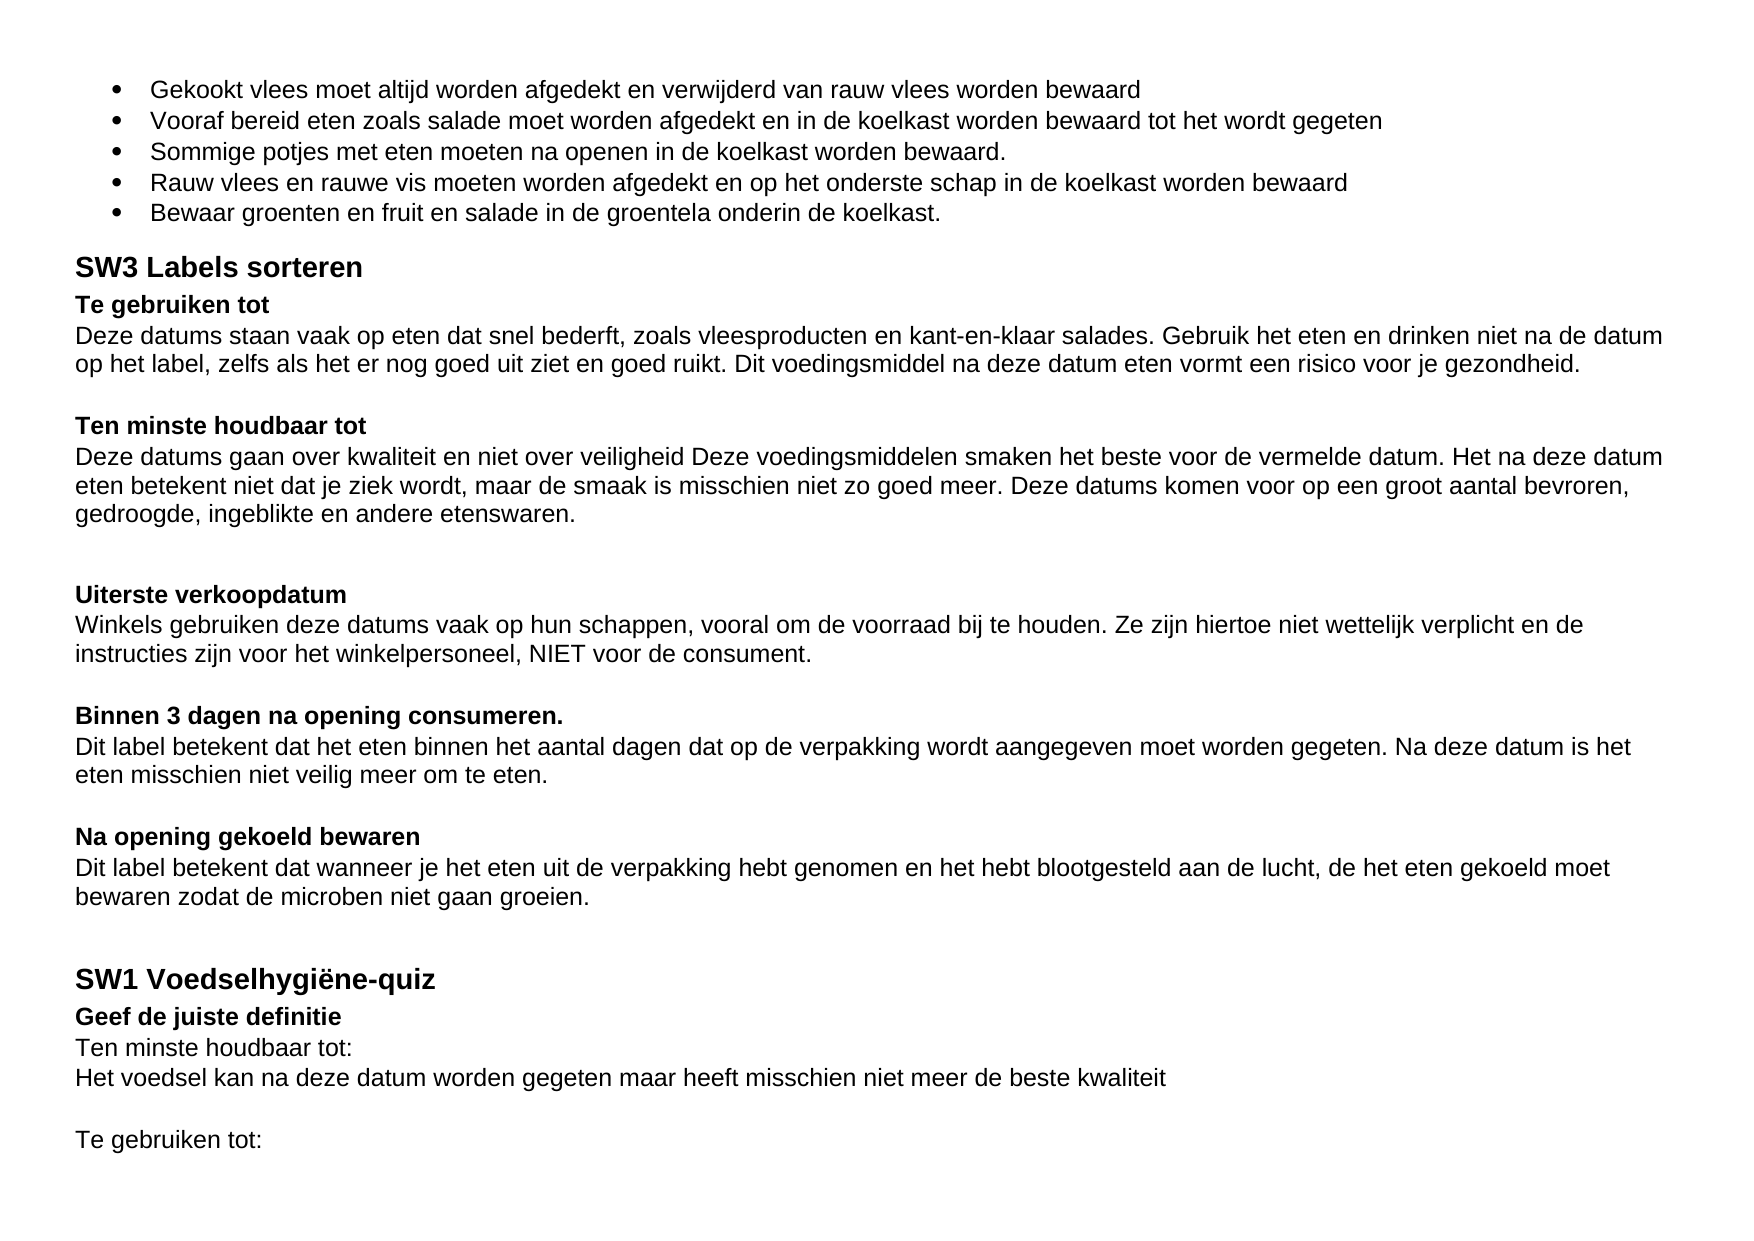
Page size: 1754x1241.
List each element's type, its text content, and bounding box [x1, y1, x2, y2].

text Deze datums gaan over kwaliteit en niet over veiligheid Deze voedingsmiddelen smaken het beste voor de vermelde datum. Het na deze datum eten betekent niet dat je ziek wordt, maar de smaak is misschien niet zo goed meer. Deze datums komen voor op een groot aantal bevroren, gedroogde, ingeblikte en andere etenswaren. [75, 442, 1679, 528]
text Ten minste houdbaar tot: [75, 1032, 1679, 1061]
list Bewaar groenten en fruit en salade in de groentela onderin de koelkast. [112, 198, 1679, 227]
subtitle SW1 Voedselhygiëne-quiz [75, 962, 1679, 995]
subtitle Na opening gekoeld bewaren [75, 822, 1679, 851]
text Te gebruiken tot: [75, 1125, 1679, 1153]
subtitle Te gebruiken tot [75, 290, 1679, 319]
text Het voedsel kan na deze datum worden gegeten maar heeft misschien niet meer de beste kwaliteit [75, 1063, 1679, 1092]
text Winkels gebruiken deze datums vaak op hun schappen, vooral om de voorraad bij te houden. Ze zijn hiertoe niet wettelijk verplicht en de instructies zijn voor het winkelpersoneel, NIET voor de consument. [75, 610, 1679, 668]
text Dit label betekent dat het eten binnen het aantal dagen dat op de verpakking wordt aangegeven moet worden gegeten. Na deze datum is het eten misschien niet veilig meer om te eten. [75, 732, 1679, 789]
text Dit label betekent dat wanneer je het eten uit de verpakking hebt genomen en het hebt blootgesteld aan de lucht, de het eten gekoeld moet bewaren zodat de microben niet gaan groeien. [75, 853, 1679, 910]
subtitle SW3 Labels sorteren [75, 250, 1679, 283]
list Vooraf bereid eten zoals salade moet worden afgedekt en in de koelkast worden bewaard tot het wordt gegeten [112, 106, 1679, 135]
subtitle Binnen 3 dagen na opening consumeren. [75, 701, 1679, 729]
subtitle Geef de juiste definitie [75, 1002, 1679, 1031]
subtitle Uiterste verkoopdatum [75, 580, 1679, 608]
list Rauw vlees en rauwe vis moeten worden afgedekt en op het onderste schap in de koelkast worden bewaard [112, 167, 1679, 196]
list Sommige potjes met eten moeten na openen in de koelkast worden bewaard. [112, 137, 1679, 166]
text Deze datums staan vaak op eten dat snel bederft, zoals vleesproducten en kant-en-klaar salades. Gebruik het eten en drinken niet na de datum op het label, zelfs als het er nog goed uit ziet en goed ruikt. Dit voedingsmiddel na deze datum eten vormt een risico voor je gezondheid. [75, 321, 1679, 378]
list Gekookt vlees moet altijd worden afgedekt en verwijderd van rauw vlees worden bewaard [112, 75, 1679, 104]
subtitle Ten minste houdbaar tot [75, 411, 1679, 440]
